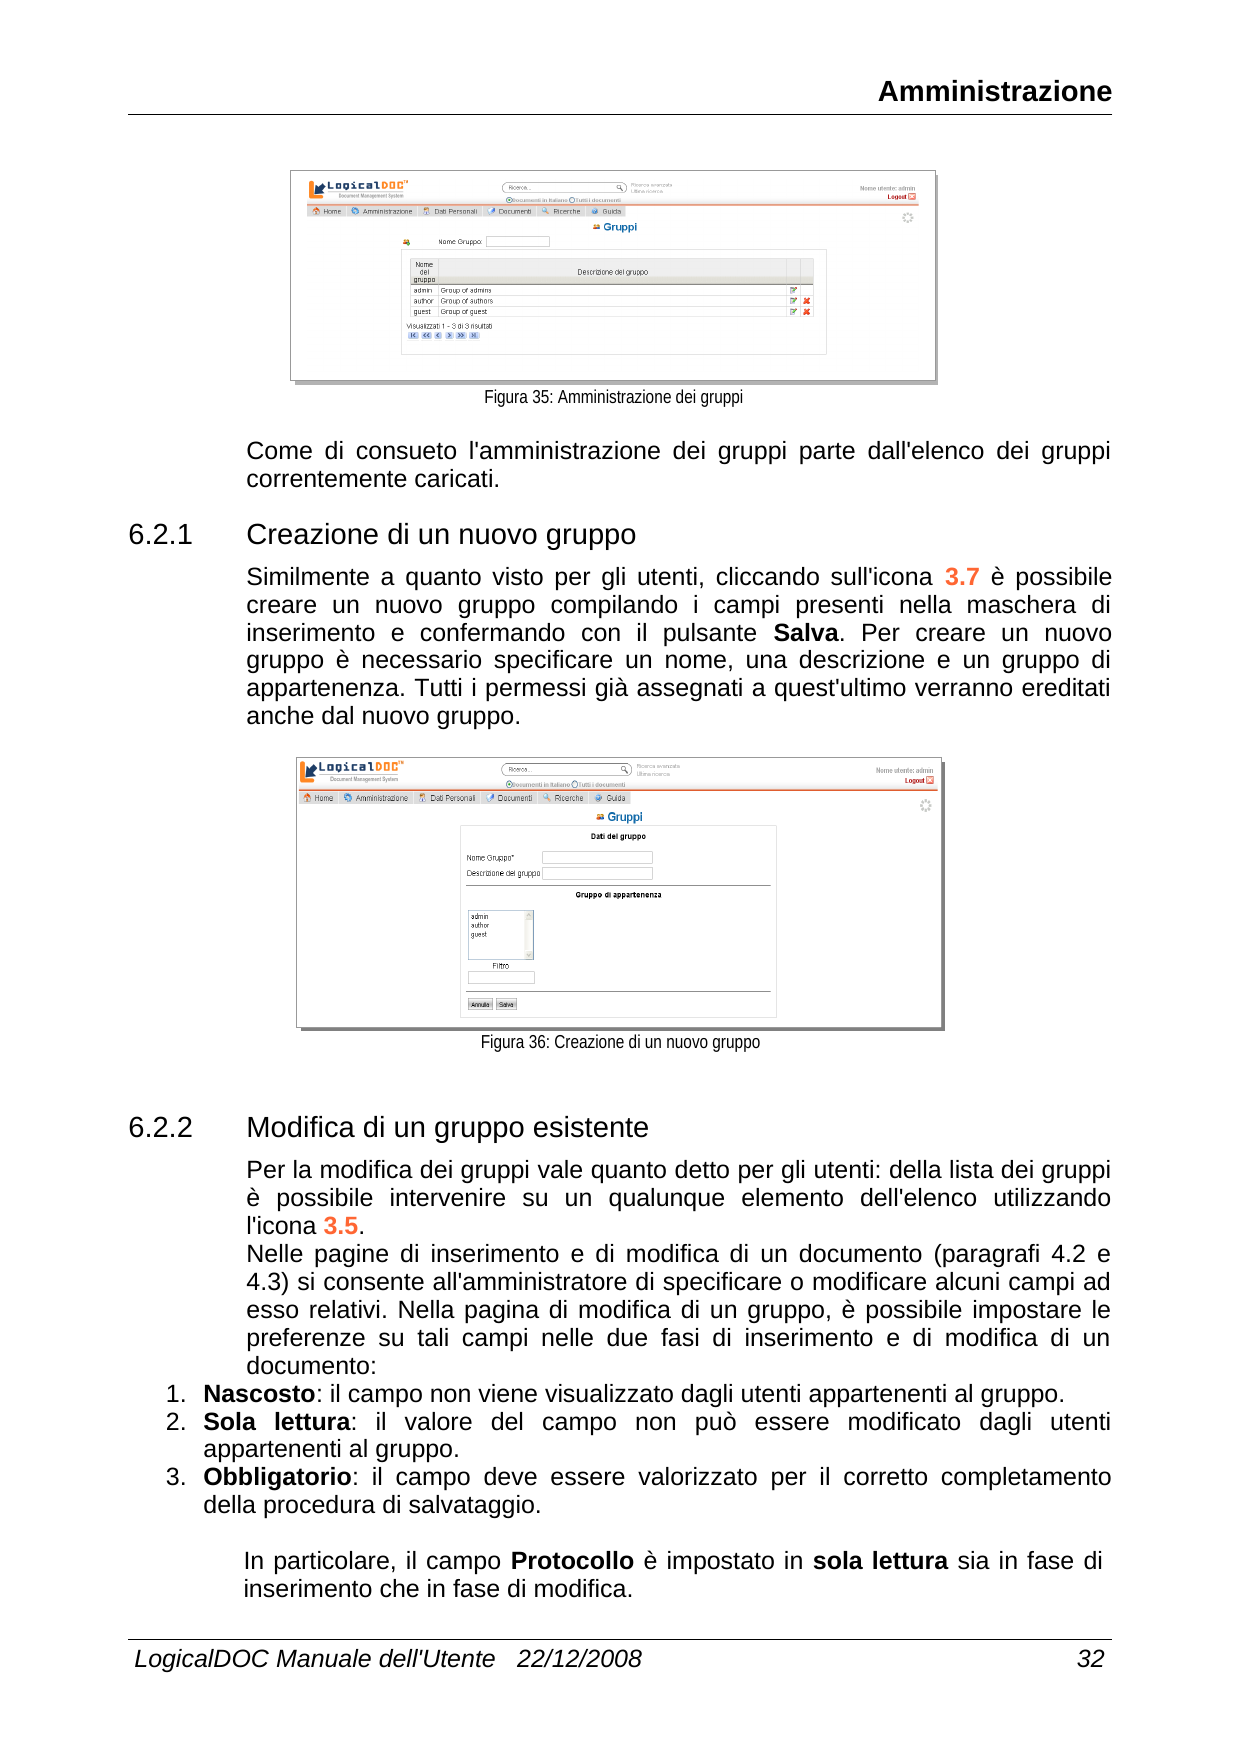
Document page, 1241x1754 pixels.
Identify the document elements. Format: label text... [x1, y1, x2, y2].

text Per la modifica dei gruppi vale quanto detto per gli utenti: della lista dei gruppi è possibile intervenire su un qualunque elemento dell'elenco utilizzando l'icona 3.5. [246, 1156, 1112, 1240]
text Figura 35: Amministrazione dei gruppi [290, 381, 937, 408]
text [297, 758, 941, 1027]
subtitle Creazione di un nuovo gruppo [128, 518, 1112, 550]
list Obbligatorio: il campo deve essere valorizzato per il corretto completamento della procedura di salvataggio. [166, 1463, 1112, 1519]
list Sola lettura: il valore del campo non può essere modificato dagli utenti appartenenti al gruppo. [166, 1407, 1112, 1463]
subtitle Modifica di un gruppo esistente [128, 1111, 1112, 1144]
list Nascosto: il campo non viene visualizzato dagli utenti appartenenti al gruppo. [166, 1379, 1112, 1407]
text Come di consueto l'amministrazione dei gruppi parte dall'elenco dei gruppi correntemente caricati. [246, 150, 1112, 493]
picture [307, 179, 919, 372]
text In particolare, il campo Protocollo è impostato in sola lettura sia in fase di inserimento che in fase di modifica. [128, 1547, 1112, 1603]
text Nelle pagine di inserimento e di modifica di un documento (paragrafi 4.2 e 4.3) si consente all'amministratore di specificare o modificare alcuni campi ad esso relativi. Nella pagina di modifica di un gruppo, è possibile impostare le preferenze su tali campi nelle due fasi di inserimento e di modifica di un documento: [246, 1240, 1112, 1379]
picture [298, 759, 938, 1024]
text Figura 36: Creazione di un nuovo gruppo [296, 1028, 945, 1053]
text Similmente a quanto visto per gli utenti, cliccando sull'icona 3.7 è possibile creare un nuovo gruppo compilando i campi presenti nella maschera di inserimento e confermando con il pulsante Salva. Per creare un nuovo gruppo è necessario specificare un nome, una descrizione e un gruppo di appartenenza. Tutti i permessi già assegnati a quest'ultimo verranno ereditati anche dal nuovo gruppo. [246, 563, 1112, 730]
